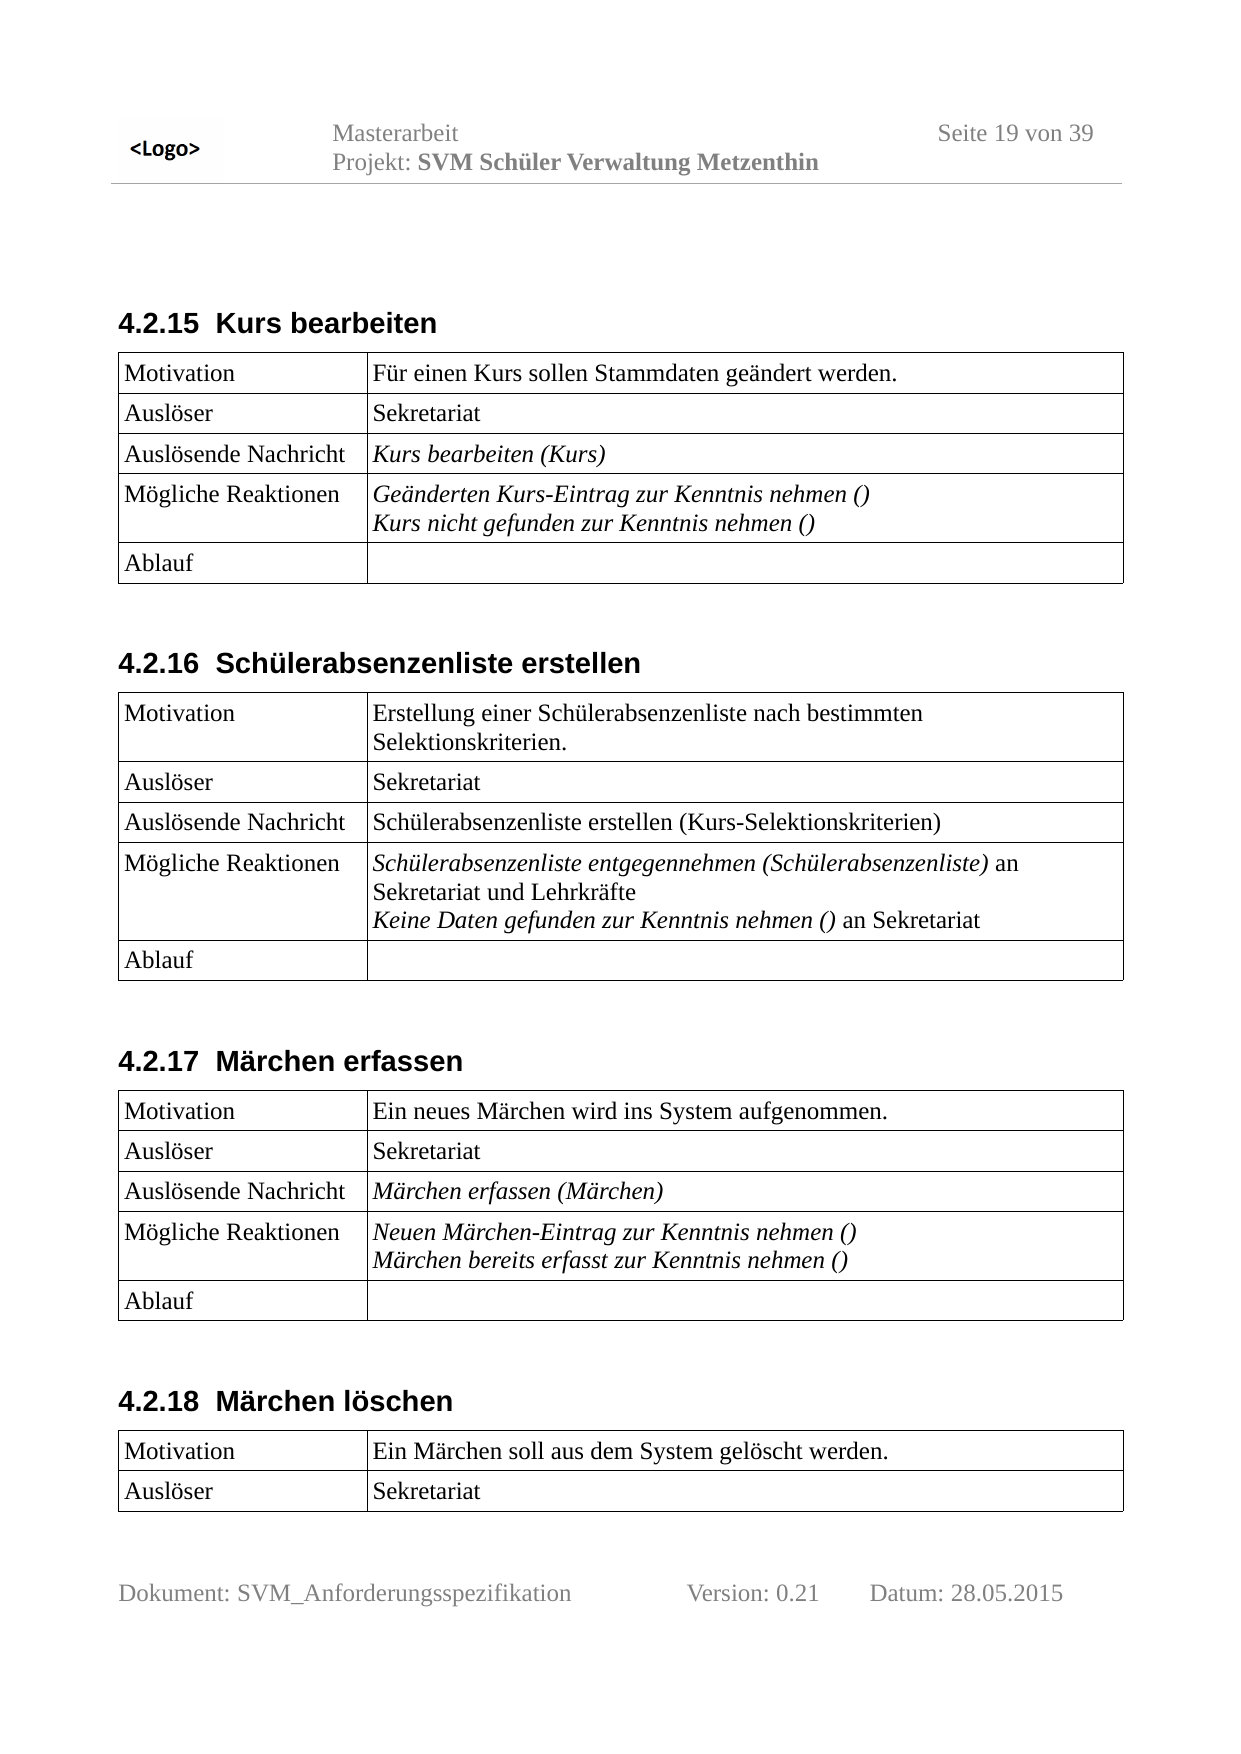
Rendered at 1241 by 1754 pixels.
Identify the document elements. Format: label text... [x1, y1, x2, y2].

table_header Ein neues Märchen wird ins System aufgenommen. [368, 1091, 1123, 1130]
table_cell Sekretariat [368, 1471, 1123, 1511]
table_cell Schülerabsenzenliste erstellen (Kurs-Selektionskriterien) [368, 803, 1123, 842]
table_cell Märchen erfassen (Märchen) [368, 1172, 1123, 1211]
table_cell Schülerabsenzenliste entgegennehmen (Schülerabsenzenliste) an Sekretariat und Lehrkräfte Keine Daten gefunden zur Kenntnis nehmen () an Sekretariat [368, 843, 1123, 940]
subtitle Märchen löschen [118, 1384, 1122, 1417]
table_header Für einen Kurs sollen Stammdaten geändert werden. [368, 353, 1123, 392]
table_cell Mögliche Reaktionen [119, 474, 367, 542]
table_cell [368, 941, 1123, 980]
table_cell Auslösende Nachricht [119, 803, 367, 842]
table_header Ein Märchen soll aus dem System gelöscht werden. [368, 1431, 1123, 1470]
table_cell Kurs bearbeiten (Kurs) [368, 434, 1123, 473]
table_header Motivation [119, 1091, 367, 1130]
table_cell Neuen Märchen-Eintrag zur Kenntnis nehmen () Märchen bereits erfasst zur Kenntnis nehmen () [368, 1212, 1123, 1280]
table_cell Geänderten Kurs-Eintrag zur Kenntnis nehmen () Kurs nicht gefunden zur Kenntnis nehmen () [368, 474, 1123, 542]
table_cell Mögliche Reaktionen [119, 843, 367, 940]
table_cell Mögliche Reaktionen [119, 1212, 367, 1280]
table_cell Auslösende Nachricht [119, 1172, 367, 1211]
table_cell Ablauf [119, 1281, 367, 1320]
table_cell Ablauf [119, 543, 367, 582]
table_cell Sekretariat [368, 762, 1123, 802]
table_header Motivation [119, 353, 367, 392]
table_header Motivation [119, 693, 367, 761]
table_cell Auslöser [119, 394, 367, 433]
subtitle Schülerabsenzenliste erstellen [118, 646, 1122, 680]
subtitle Märchen erfassen [118, 1044, 1122, 1077]
table_cell [368, 543, 1123, 582]
table_cell Ablauf [119, 941, 367, 980]
table_cell Sekretariat [368, 394, 1123, 433]
table_cell Auslöser [119, 1131, 367, 1171]
table_cell [368, 1281, 1123, 1320]
subtitle Kurs bearbeiten [118, 306, 1122, 340]
table_cell Auslösende Nachricht [119, 434, 367, 473]
table_header Motivation [119, 1431, 367, 1470]
table_cell Auslöser [119, 762, 367, 802]
picture [118, 118, 224, 183]
table_cell Sekretariat [368, 1131, 1123, 1171]
table_cell Auslöser [119, 1471, 367, 1511]
table_header Erstellung einer Schülerabsenzenliste nach bestimmten Selektionskriterien. [368, 693, 1123, 761]
